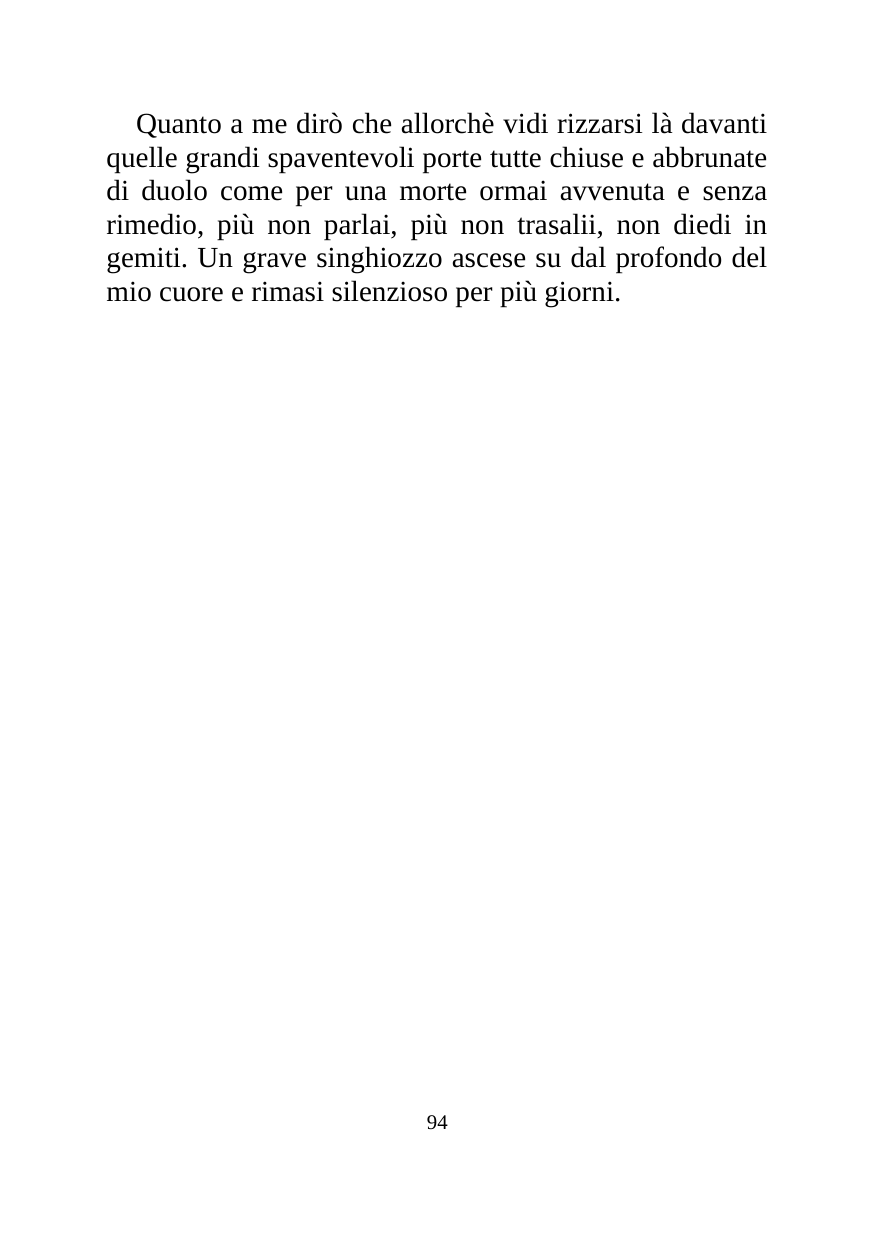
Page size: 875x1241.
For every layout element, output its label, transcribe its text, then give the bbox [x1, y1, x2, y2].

text Quanto a me dirò che allorchè vidi rizzarsi là davanti quelle grandi spaventevoli porte tutte chiuse e abbrunate di duolo come per una morte ormai avvenuta e senza rimedio, più non parlai, più non trasalii, non diedi in gemiti. Un grave singhiozzo ascese su dal profondo del mio cuore e rimasi silenzioso per più giorni. [106, 106, 768, 307]
